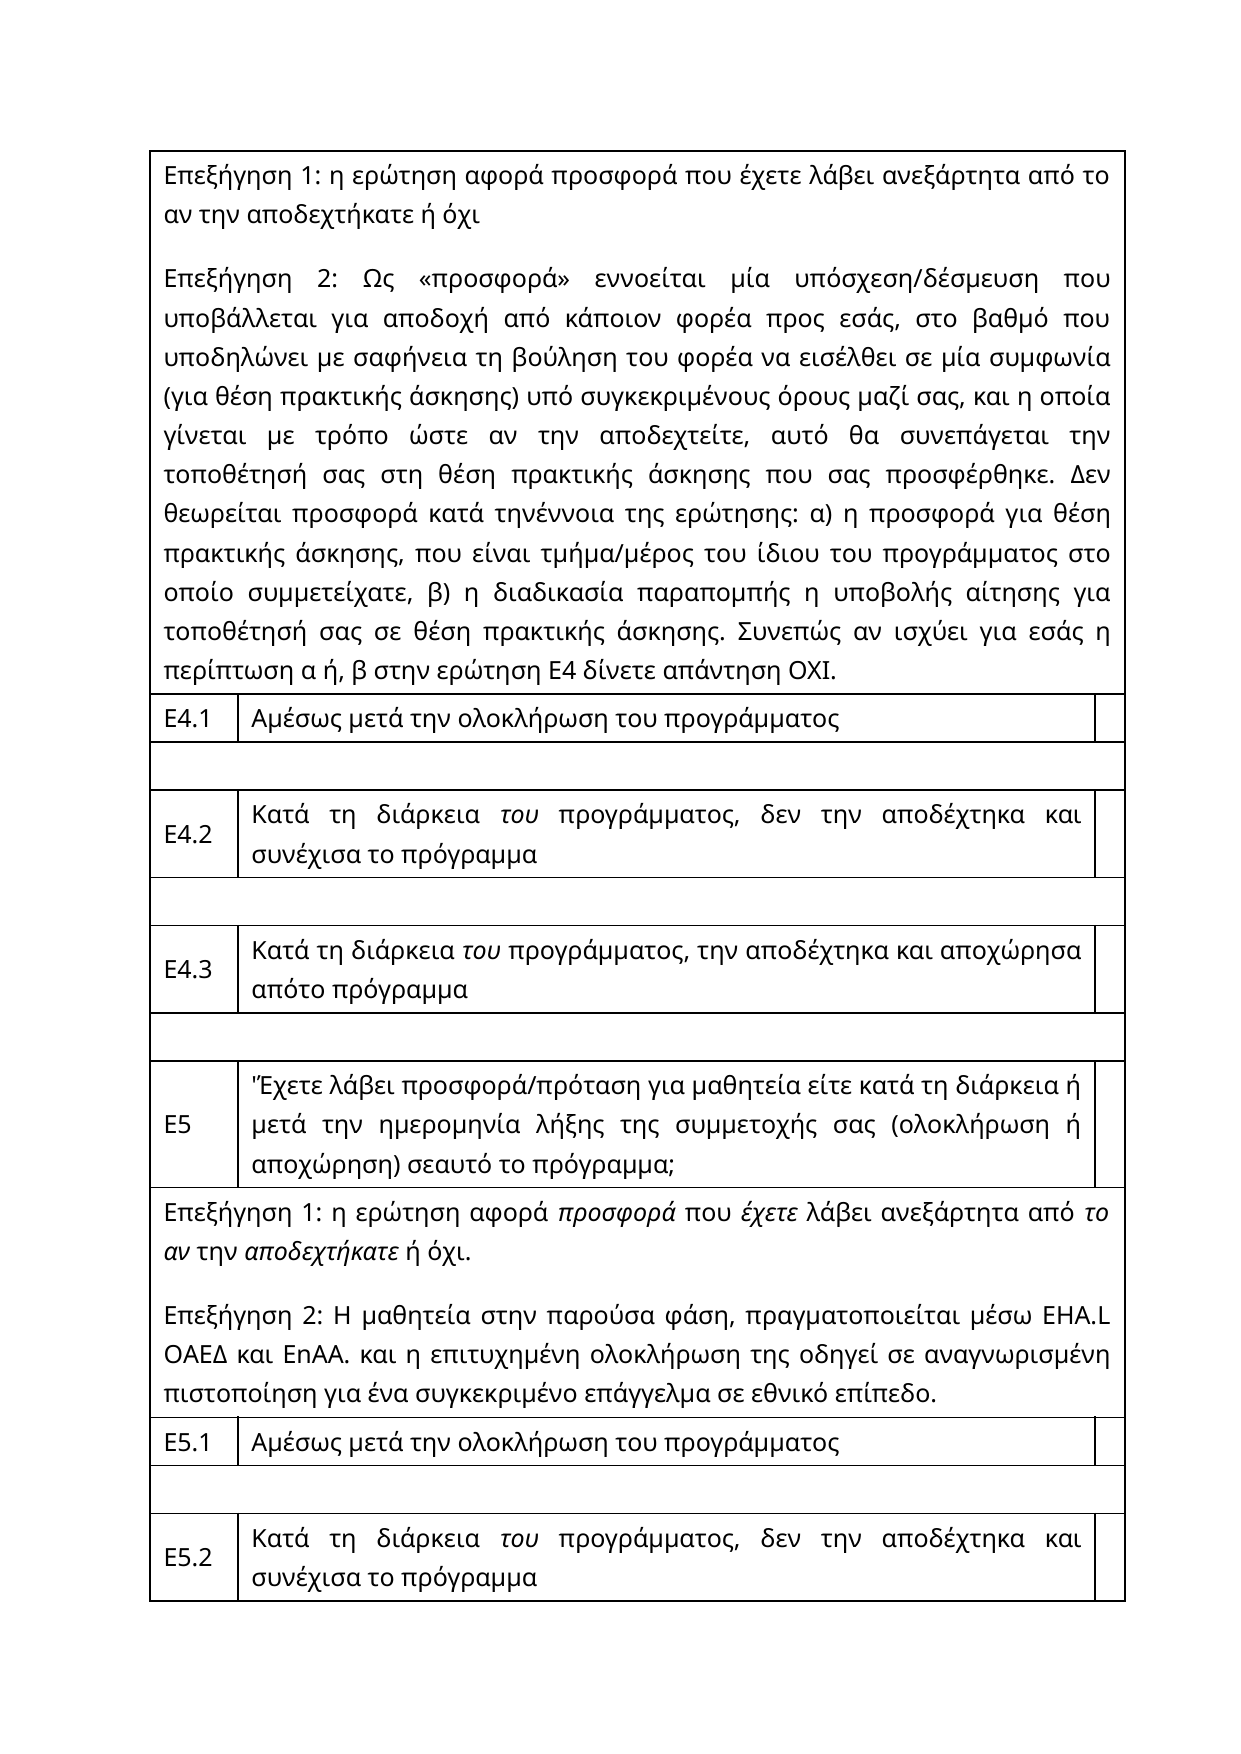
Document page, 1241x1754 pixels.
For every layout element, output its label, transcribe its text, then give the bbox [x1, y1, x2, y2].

table_cell E4.2 [151, 791, 237, 877]
table_cell [1096, 1418, 1124, 1464]
table_cell Επεξήγηση 1: η ερώτηση αφορά προσφορά που έχετε λάβει ανεξάρτητα από το αν την αποδεχτήκατε ή όχι Επεξήγηση 2: Ως «προσφορά» εννοείται μία υπόσχεση/δέσμευση που υποβάλλεται για αποδοχή από κάποιον φορέα προς εσάς, στο βαθμό που υποδηλώνει με σαφήνεια τη βούληση του φορέα να εισέλθει σε μία συμφωνία (για θέση πρακτικής άσκησης) υπό συγκεκριμένους όρους μαζί σας, και η οποία γίνεται με τρόπο ώστε αν την αποδεχτείτε, αυτό θα συνεπάγεται την τοποθέτησή σας στη θέση πρακτικής άσκησης που σας προσφέρθηκε. Δεν θεωρείται προσφορά κατά τηνέννοια της ερώτησης: α) η προσφορά για θέση πρακτικής άσκησης, που είναι τμήμα/μέρος του ίδιου του προγράμματος στο οποίο συμμετείχατε, β) η διαδικασία παραπομπής η υποβολής αίτησης για τοποθέτησή σας σε θέση πρακτικής άσκησης. Συνεπώς αν ισχύει για εσάς η περίπτωση α ή, β στην ερώτηση E4 δίνετε απάντηση ΟΧΙ. [151, 152, 1124, 693]
table_cell [1096, 1062, 1124, 1187]
table_cell [1096, 926, 1124, 1012]
table_cell [151, 743, 1124, 789]
table_cell E5.2 [151, 1514, 237, 1600]
table_cell 'Έχετε λάβει προσφορά/πρόταση για μαθητεία είτε κατά τη διάρκεια ή μετά την ημερομηνία λήξης της συμμετοχής σας (ολοκλήρωση ή αποχώρηση) σεαυτό το πρόγραμμα; [239, 1062, 1094, 1187]
table_cell [1096, 695, 1124, 741]
table_cell E4.3 [151, 926, 237, 1012]
table_cell Αμέσως μετά την ολοκλήρωση του προγράμματος [239, 1418, 1094, 1464]
table_cell Eπεξήγηση 1: η ερώτηση αφορά προσφορά που έχετε λάβει ανεξάρτητα από το αν την αποδεχτήκατε ή όχι. Eπεξήγηση 2: Η μαθητεία στην παρούσα φάση, πραγματοποιείται μέσω EHA.L ΟAEΔ και EnAA. και η επιτυχημένη ολοκλήρωση της οδηγεί σε αναγνωρισμένη πιστοποίηση για ένα συγκεκριμένο επάγγελμα σε εθνικό επίπεδο. [151, 1188, 1124, 1416]
table_cell Κατά τη διάρκεια του προγράμματος, δεν την αποδέχτηκα και συνέχισα το πρόγραμμα [239, 1514, 1094, 1600]
table_cell [151, 878, 1124, 925]
table_cell E5 [151, 1062, 237, 1187]
table_cell Κατά τη διάρκεια του προγράμματος, την αποδέχτηκα και αποχώρησα απότο πρόγραμμα [239, 926, 1094, 1012]
table_cell E5.1 [151, 1418, 237, 1464]
table_cell [1096, 791, 1124, 877]
table_cell Αμέσως μετά την ολοκλήρωση του προγράμματος [239, 695, 1094, 741]
table_cell [151, 1014, 1124, 1060]
table_cell [1096, 1514, 1124, 1600]
table_cell [151, 1466, 1124, 1513]
table_cell Κατά τη διάρκεια του προγράμματος, δεν την αποδέχτηκα και συνέχισα το πρόγραμμα [239, 791, 1094, 877]
table_cell Ε4.1 [151, 695, 237, 741]
